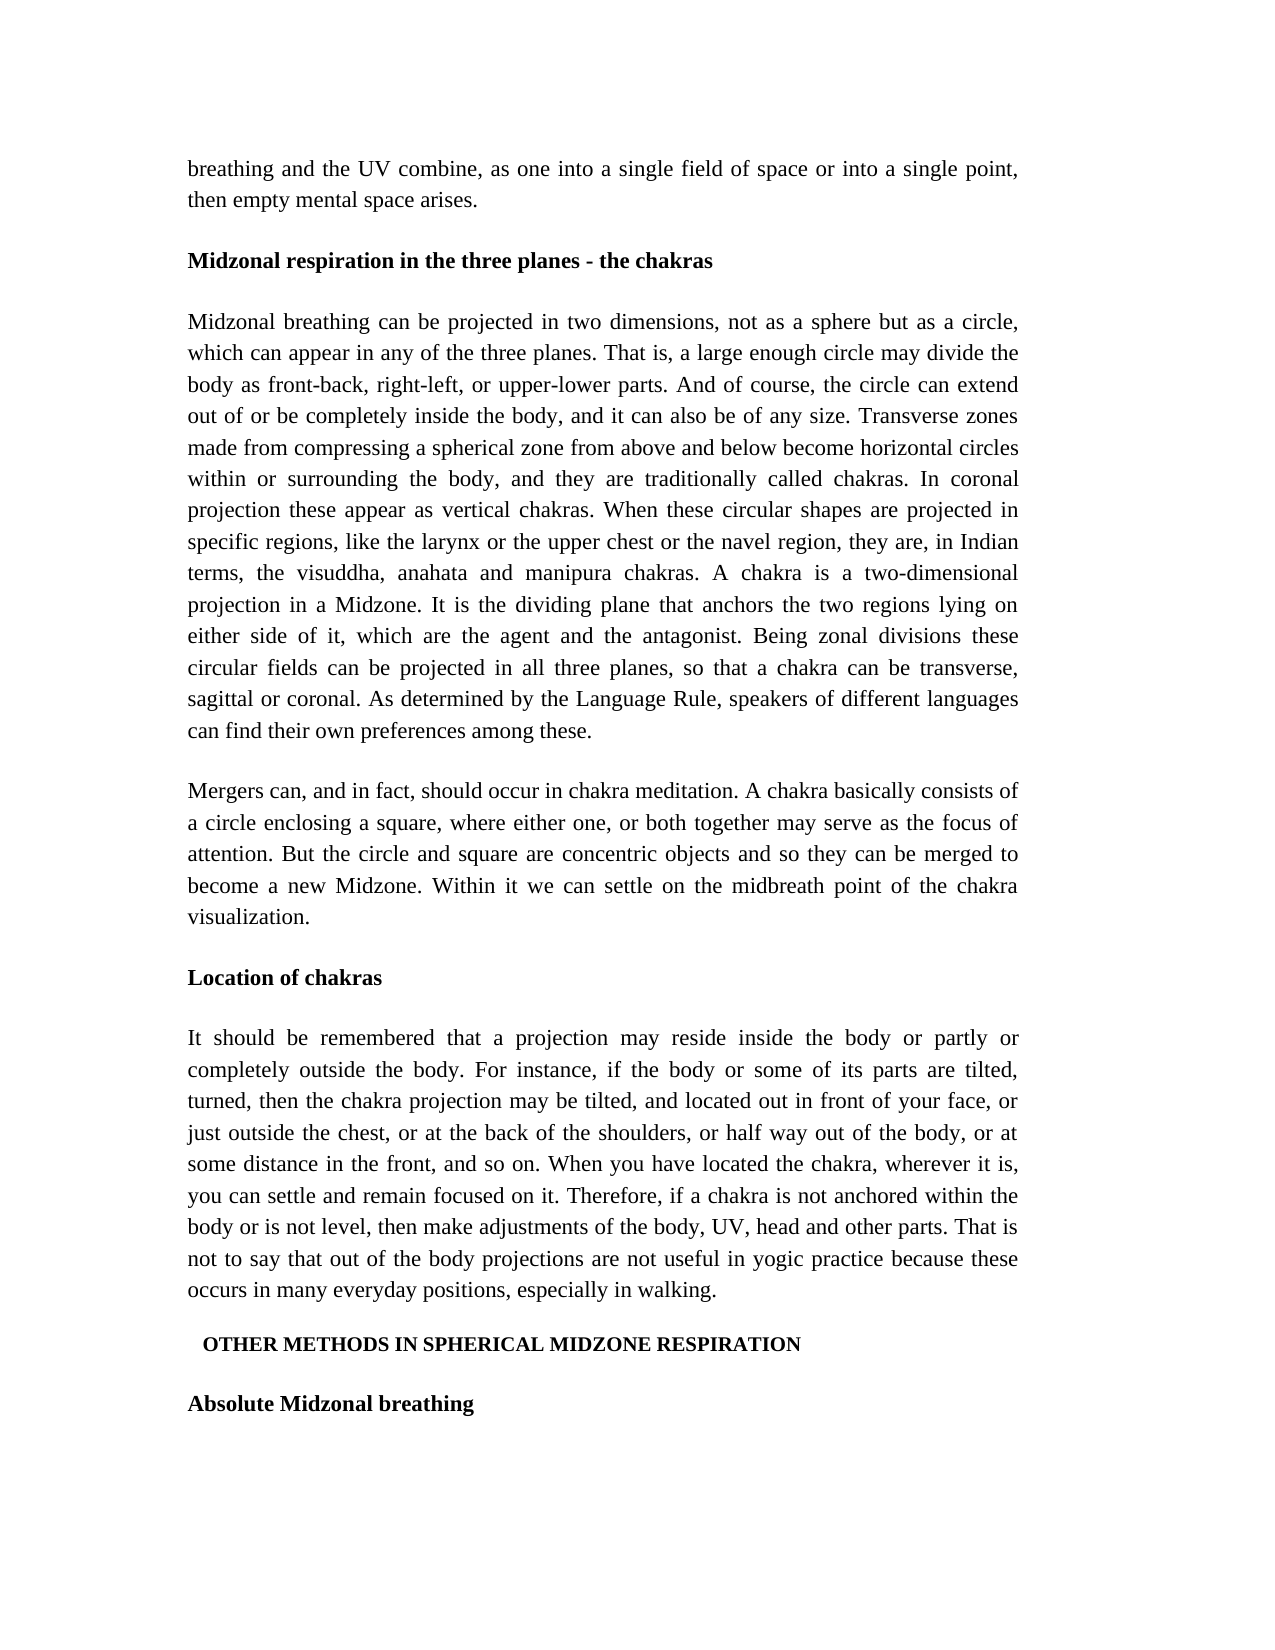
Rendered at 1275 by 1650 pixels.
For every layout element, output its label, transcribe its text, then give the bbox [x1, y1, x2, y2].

text Absolute Midzonal breathing [187, 1385, 1020, 1416]
text OTHER METHODS IN SPHERICAL MIDZONE RESPIRATION [187, 1332, 1041, 1356]
text Midzonal breathing can be projected in two dimensions, not as a sphere but as a circle, which can appear in any of the three planes. That is, a large enough circle may divide the body as front-back, right-left, or upper-lower parts. And of course, the circle can extend out of or be completely inside the body, and it can also be of any size. Transverse zones made from compressing a spherical zone from above and below become horizontal circles within or surrounding the body, and they are traditionally called chakras. In coronal projection these appear as vertical chakras. When these circular shapes are projected in specific regions, like the larynx or the upper chest or the navel region, they are, in Indian terms, the visuddha, anahata and manipura chakras. A chakra is a two-dimensional projection in a Midzone. It is the dividing plane that anchors the two regions lying on either side of it, which are the agent and the antagonist. Being zonal divisions these circular fields can be projected in all three planes, so that a chakra can be transverse, sagittal or coronal. As determined by the Language Rule, speakers of different languages can find their own preferences among these. [187, 303, 1020, 743]
text Mergers can, and in fact, should occur in chakra meditation. A chakra basically consists of a circle enclosing a square, where either one, or both together may serve as the focus of attention. But the circle and square are concentric objects and so they can be merged to become a new Midzone. Within it we can settle on the midbreath point of the chakra visualization. [187, 772, 1020, 929]
text It should be remembered that a projection may reside inside the body or partly or completely outside the body. For instance, if the body or some of its parts are tilted, turned, then the chakra projection may be tilted, and located out in front of your face, or just outside the chest, or at the back of the shoulders, or half way out of the body, or at some distance in the front, and so on. When you have located the chakra, wherever it is, you can settle and remain focused on it. Therefore, if a chakra is not anchored within the body or is not level, then make adjustments of the body, UV, head and other parts. That is not to say that out of the body projections are not useful in yogic practice because these occurs in many everyday positions, especially in walking. [187, 1019, 1020, 1302]
text Location of chakras [187, 959, 1020, 990]
text breathing and the UV combine, as one into a single field of space or into a single point, then empty mental space arises. [187, 150, 1020, 213]
text Midzonal respiration in the three planes - the chakras [187, 242, 1020, 273]
